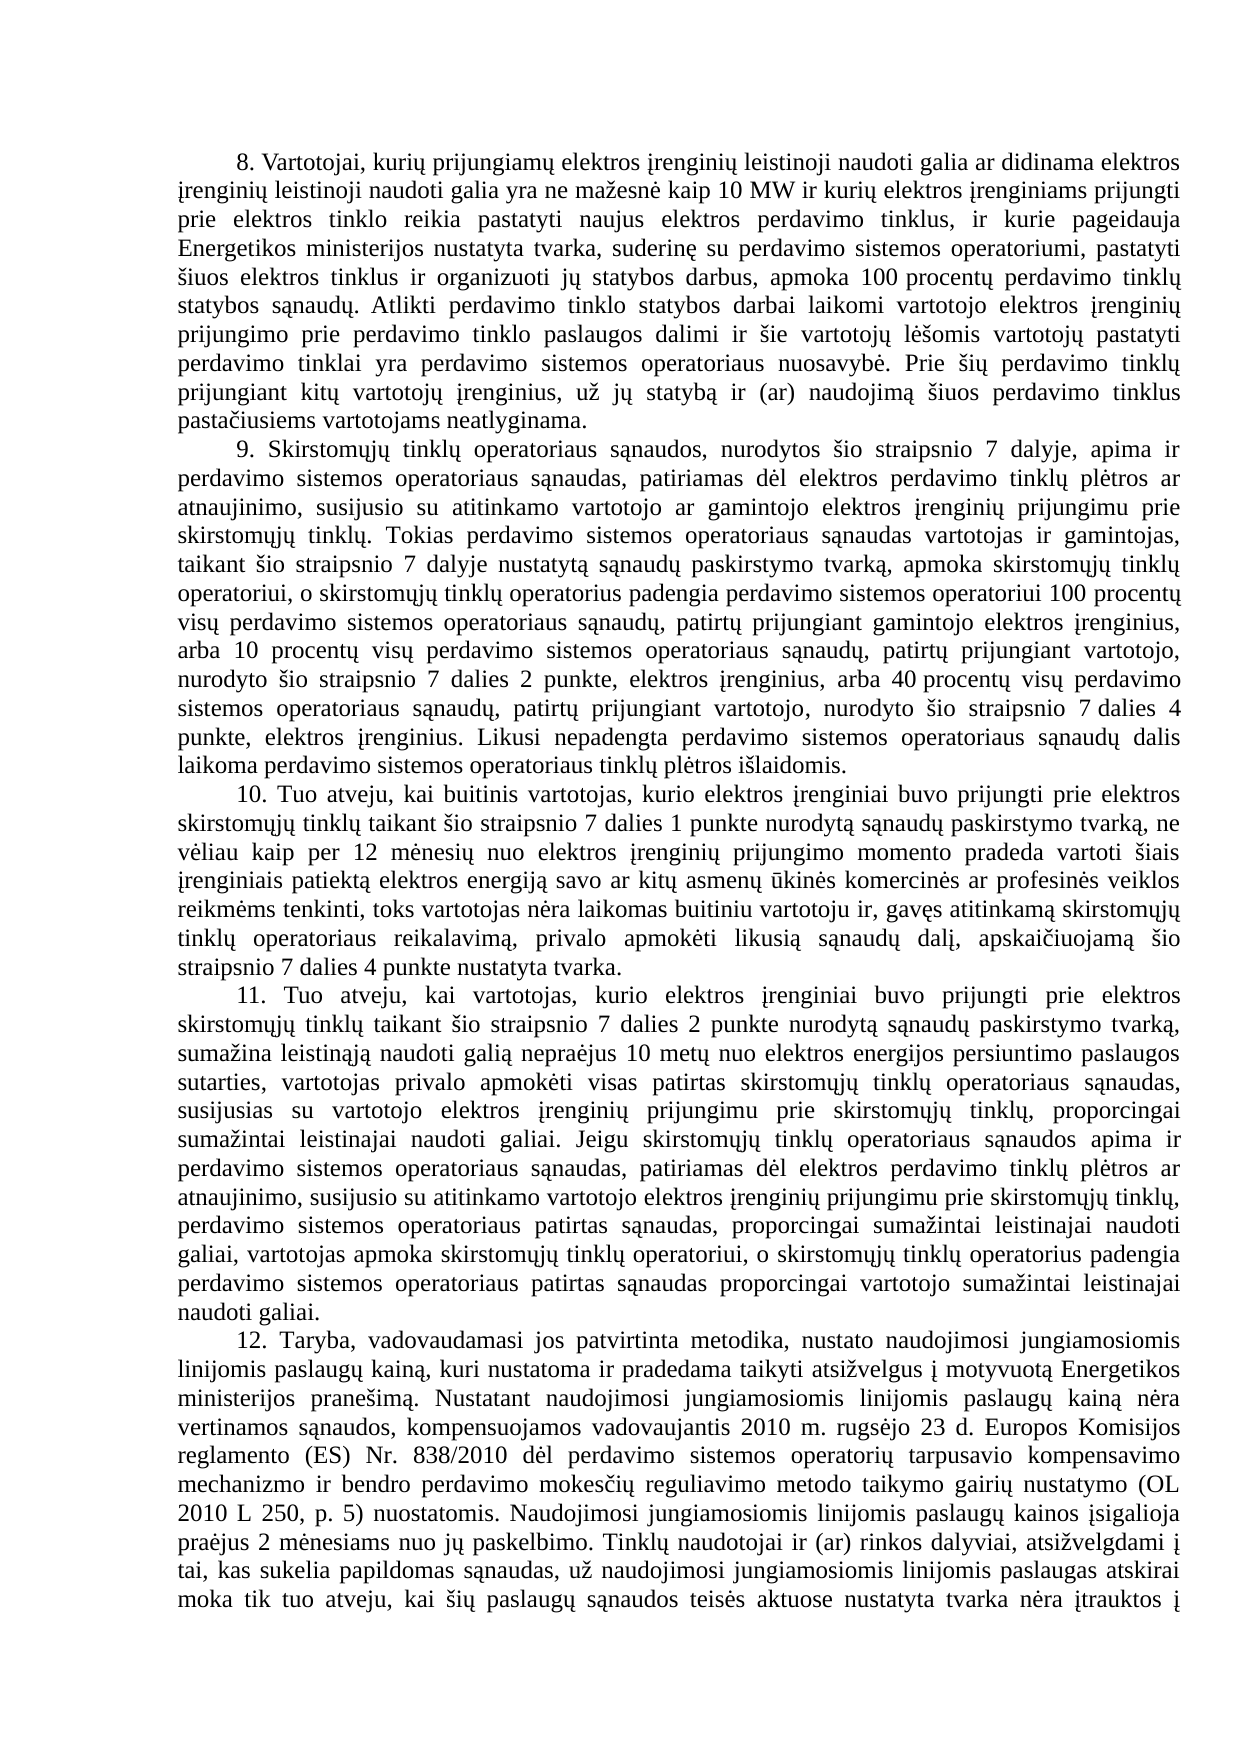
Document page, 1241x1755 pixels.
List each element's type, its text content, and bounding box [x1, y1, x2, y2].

text 11. Tuo atveju, kai vartotojas, kurio elektros įrenginiai buvo prijungti prie elektros skirstomųjų tinklų taikant šio straipsnio 7 dalies 2 punkte nurodytą sąnaudų paskirstymo tvarką, sumažina leistinąją naudoti galią nepraėjus 10 metų nuo elektros energijos persiuntimo paslaugos sutarties, vartotojas privalo apmokėti visas patirtas skirstomųjų tinklų operatoriaus sąnaudas, susijusias su vartotojo elektros įrenginių prijungimu prie skirstomųjų tinklų, proporcingai sumažintai leistinajai naudoti galiai. Jeigu skirstomųjų tinklų operatoriaus sąnaudos apima ir perdavimo sistemos operatoriaus sąnaudas, patiriamas dėl elektros perdavimo tinklų plėtros ar atnaujinimo, susijusio su atitinkamo vartotojo elektros įrenginių prijungimu prie skirstomųjų tinklų, perdavimo sistemos operatoriaus patirtas sąnaudas, proporcingai sumažintai leistinajai naudoti galiai, vartotojas apmoka skirstomųjų tinklų operatoriui, o skirstomųjų tinklų operatorius padengia perdavimo sistemos operatoriaus patirtas sąnaudas proporcingai vartotojo sumažintai leistinajai naudoti galiai. [177, 981, 1181, 1326]
text 8. Vartotojai, kurių prijungiamų elektros įrenginių leistinoji naudoti galia ar didinama elektros įrenginių leistinoji naudoti galia yra ne mažesnė kaip 10 MW ir kurių elektros įrenginiams prijungti prie elektros tinklo reikia pastatyti naujus elektros perdavimo tinklus, ir kurie pageidauja Energetikos ministerijos nustatyta tvarka, suderinę su perdavimo sistemos operatoriumi, pastatyti šiuos elektros tinklus ir organizuoti jų statybos darbus, apmoka 100 procentų perdavimo tinklų statybos sąnaudų. Atlikti perdavimo tinklo statybos darbai laikomi vartotojo elektros įrenginių prijungimo prie perdavimo tinklo paslaugos dalimi ir šie vartotojų lėšomis vartotojų pastatyti perdavimo tinklai yra perdavimo sistemos operatoriaus nuosavybė. Prie šių perdavimo tinklų prijungiant kitų vartotojų įrenginius, už jų statybą ir (ar) naudojimą šiuos perdavimo tinklus pastačiusiems vartotojams neatlyginama. [177, 147, 1181, 434]
text 12. Taryba, vadovaudamasi jos patvirtinta metodika, nustato naudojimosi jungiamosiomis linijomis paslaugų kainą, kuri nustatoma ir pradedama taikyti atsižvelgus į motyvuotą Energetikos ministerijos pranešimą. Nustatant naudojimosi jungiamosiomis linijomis paslaugų kainą nėra vertinamos sąnaudos, kompensuojamos vadovaujantis 2010 m. rugsėjo 23 d. Europos Komisijos reglamento (ES) Nr. 838/2010 dėl perdavimo sistemos operatorių tarpusavio kompensavimo mechanizmo ir bendro perdavimo mokesčių reguliavimo metodo taikymo gairių nustatymo (OL 2010 L 250, p. 5) nuostatomis. Naudojimosi jungiamosiomis linijomis paslaugų kainos įsigalioja praėjus 2 mėnesiams nuo jų paskelbimo. Tinklų naudotojai ir (ar) rinkos dalyviai, atsižvelgdami į tai, kas sukelia papildomas sąnaudas, už naudojimosi jungiamosiomis linijomis paslaugas atskirai moka tik tuo atveju, kai šių paslaugų sąnaudos teisės aktuose nustatyta tvarka nėra įtrauktos į [177, 1326, 1181, 1613]
text 10. Tuo atveju, kai buitinis vartotojas, kurio elektros įrenginiai buvo prijungti prie elektros skirstomųjų tinklų taikant šio straipsnio 7 dalies 1 punkte nurodytą sąnaudų paskirstymo tvarką, ne vėliau kaip per 12 mėnesių nuo elektros įrenginių prijungimo momento pradeda vartoti šiais įrenginiais patiektą elektros energiją savo ar kitų asmenų ūkinės komercinės ar profesinės veiklos reikmėms tenkinti, toks vartotojas nėra laikomas buitiniu vartotoju ir, gavęs atitinkamą skirstomųjų tinklų operatoriaus reikalavimą, privalo apmokėti likusią sąnaudų dalį, apskaičiuojamą šio straipsnio 7 dalies 4 punkte nustatyta tvarka. [177, 779, 1181, 981]
text 9. Skirstomųjų tinklų operatoriaus sąnaudos, nurodytos šio straipsnio 7 dalyje, apima ir perdavimo sistemos operatoriaus sąnaudas, patiriamas dėl elektros perdavimo tinklų plėtros ar atnaujinimo, susijusio su atitinkamo vartotojo ar gamintojo elektros įrenginių prijungimu prie skirstomųjų tinklų. Tokias perdavimo sistemos operatoriaus sąnaudas vartotojas ir gamintojas, taikant šio straipsnio 7 dalyje nustatytą sąnaudų paskirstymo tvarką, apmoka skirstomųjų tinklų operatoriui, o skirstomųjų tinklų operatorius padengia perdavimo sistemos operatoriui 100 procentų visų perdavimo sistemos operatoriaus sąnaudų, patirtų prijungiant gamintojo elektros įrenginius, arba 10 procentų visų perdavimo sistemos operatoriaus sąnaudų, patirtų prijungiant vartotojo, nurodyto šio straipsnio 7 dalies 2 punkte, elektros įrenginius, arba 40 procentų visų perdavimo sistemos operatoriaus sąnaudų, patirtų prijungiant vartotojo, nurodyto šio straipsnio 7 dalies 4 punkte, elektros įrenginius. Likusi nepadengta perdavimo sistemos operatoriaus sąnaudų dalis laikoma perdavimo sistemos operatoriaus tinklų plėtros išlaidomis. [177, 434, 1181, 779]
